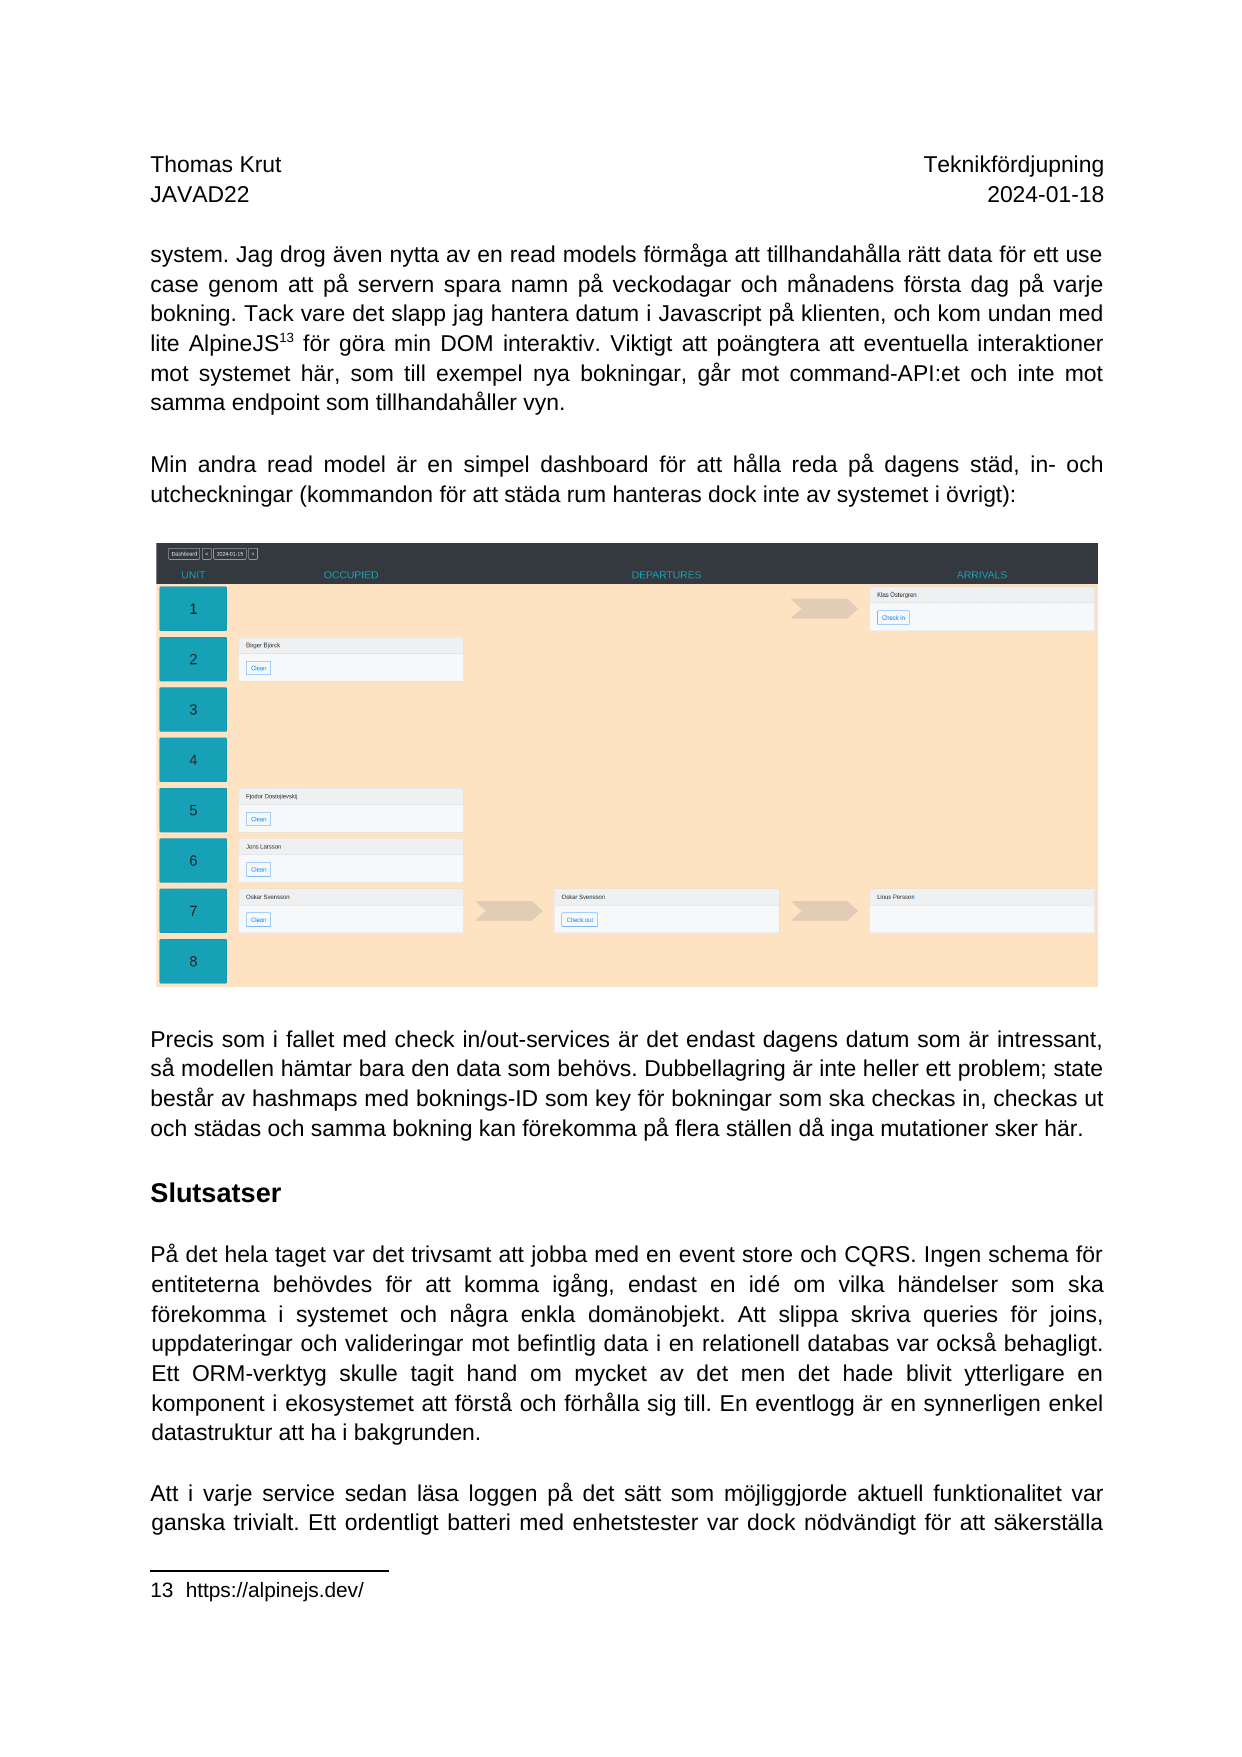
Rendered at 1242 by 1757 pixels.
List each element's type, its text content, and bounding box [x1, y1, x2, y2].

text https://alpinejs.dev/ [150, 1577, 1104, 1601]
subtitle Slutsatser [150, 1177, 1104, 1208]
text På det hela taget var det trivsamt att jobba med en event store och CQRS. Ingen schema för entiteterna behövdes för att komma igång, endast en idé om vilka händelser som ska förekomma i systemet och några enkla domänobjekt. Att slippa skriva queries för joins, uppdateringar och valideringar mot befintlig data i en relationell databas var också behagligt. Ett ORM-verktyg skulle tagit hand om mycket av det men det hade blivit ytterligare en komponent i ekosystemet att förstå och förhålla sig till. En eventlogg är en synnerligen enkel datastruktur att ha i bakgrunden. [150, 1241, 1104, 1446]
picture [156, 543, 1098, 987]
text Min andra read model är en simpel dashboard för att hålla reda på dagens städ, in- och utcheckningar (kommandon för att städa rum hanteras dock inte av systemet i övrigt): [150, 451, 1104, 507]
text Precis som i fallet med check in/out-services är det endast dagens datum som är intressant, så modellen hämtar bara den data som behövs. Dubbellagring är inte heller ett problem; state består av hashmaps med boknings-ID som key för bokningar som ska checkas in, checkas ut och städas och samma bokning kan förekomma på flera ställen då inga mutationer sker här. [150, 987, 1104, 1141]
text system. Jag drog även nytta av en read models förmåga att tillhandahålla rätt data för ett use case genom att på servern spara namn på veckodagar och månadens första dag på varje bokning. Tack vare det slapp jag hantera datum i Javascript på klienten, och kom undan med lite AlpineJS för göra min DOM interaktiv. Viktigt att poängtera att eventuella interaktioner mot systemet här, som till exempel nya bokningar, går mot command-API:et och inte mot samma endpoint som tillhandahåller vyn. [150, 241, 1104, 416]
text Att i varje service sedan läsa loggen på det sätt som möjliggjorde aktuell funktionalitet var ganska trivialt. Ett ordentligt batteri med enhetstester var dock nödvändigt för att säkerställa [150, 1480, 1104, 1536]
